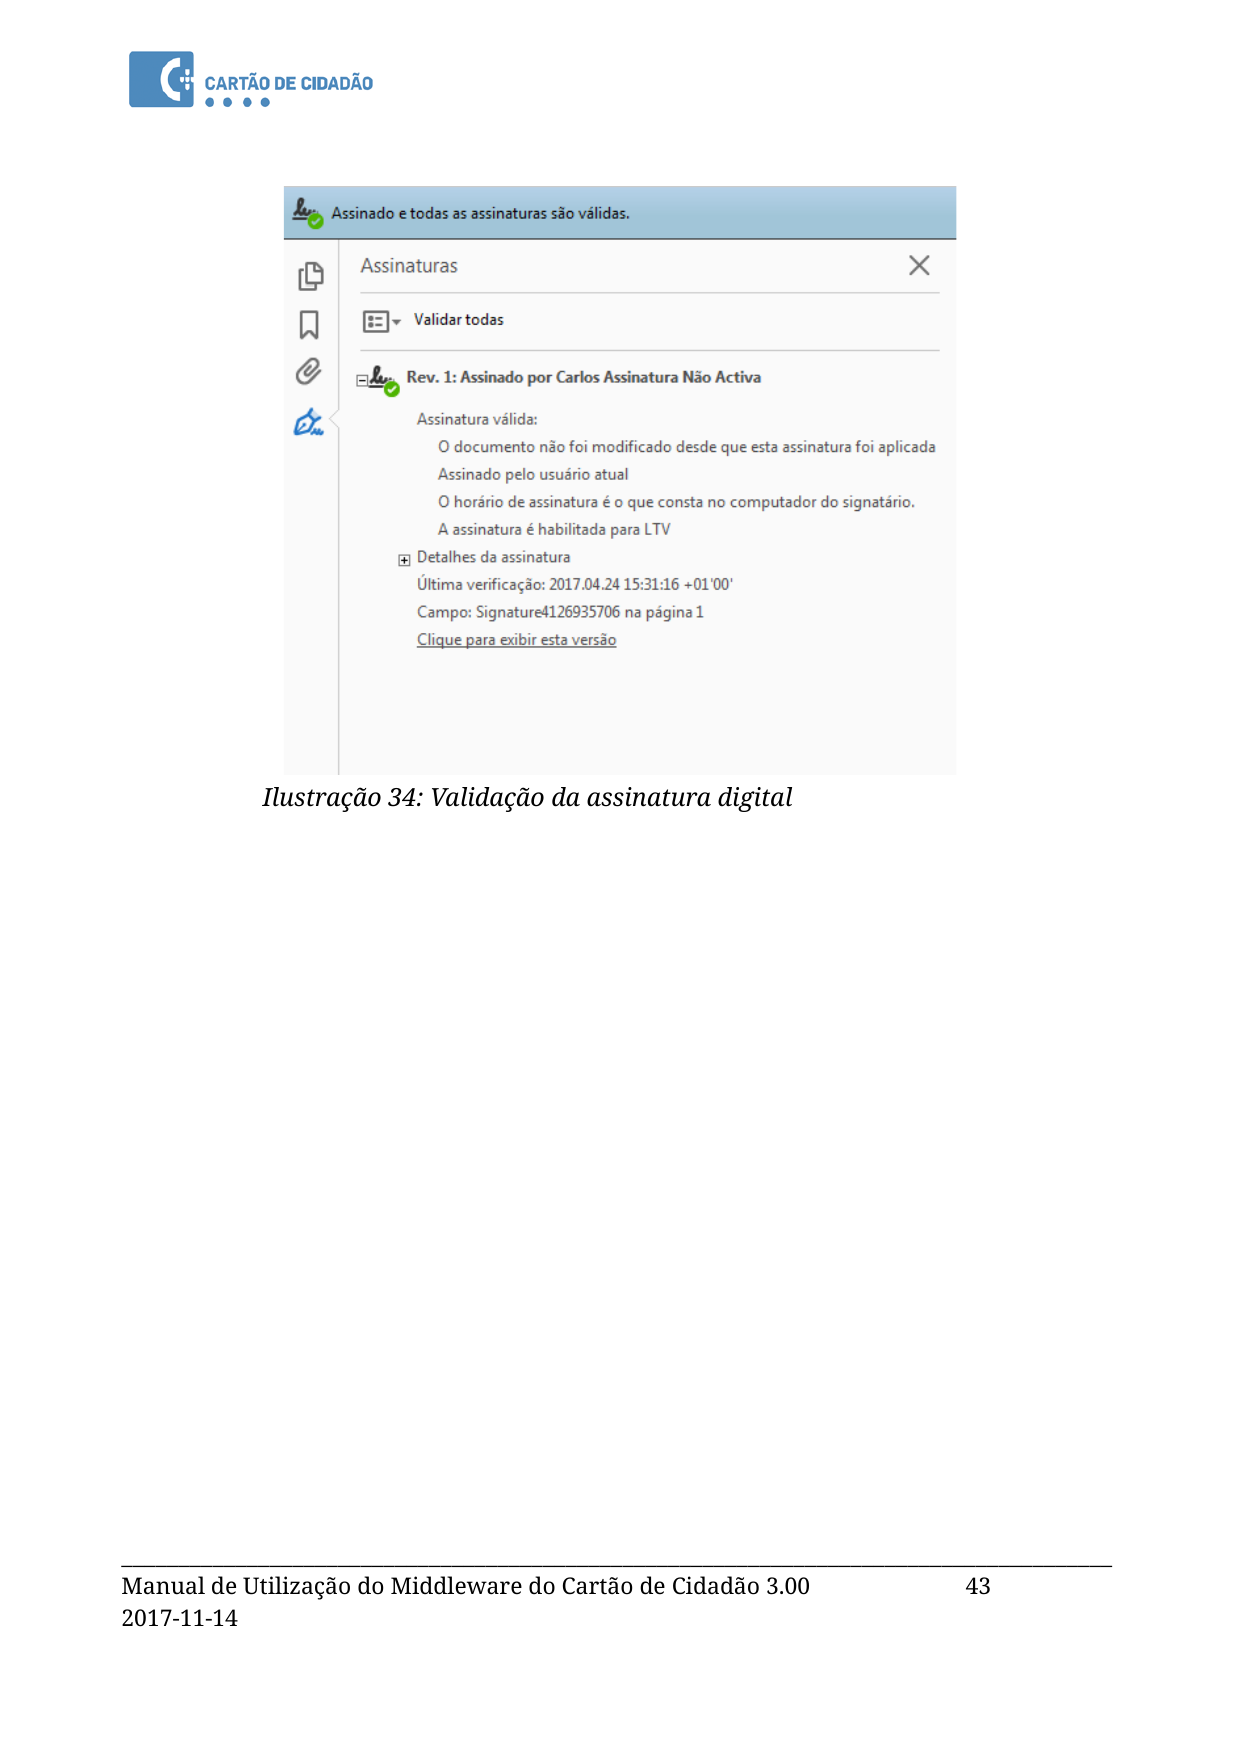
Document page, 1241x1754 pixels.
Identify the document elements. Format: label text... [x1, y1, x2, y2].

picture [127, 45, 420, 115]
picture [283, 186, 957, 775]
text Ilustração 34: Validação da assinatura digital [262, 775, 978, 814]
